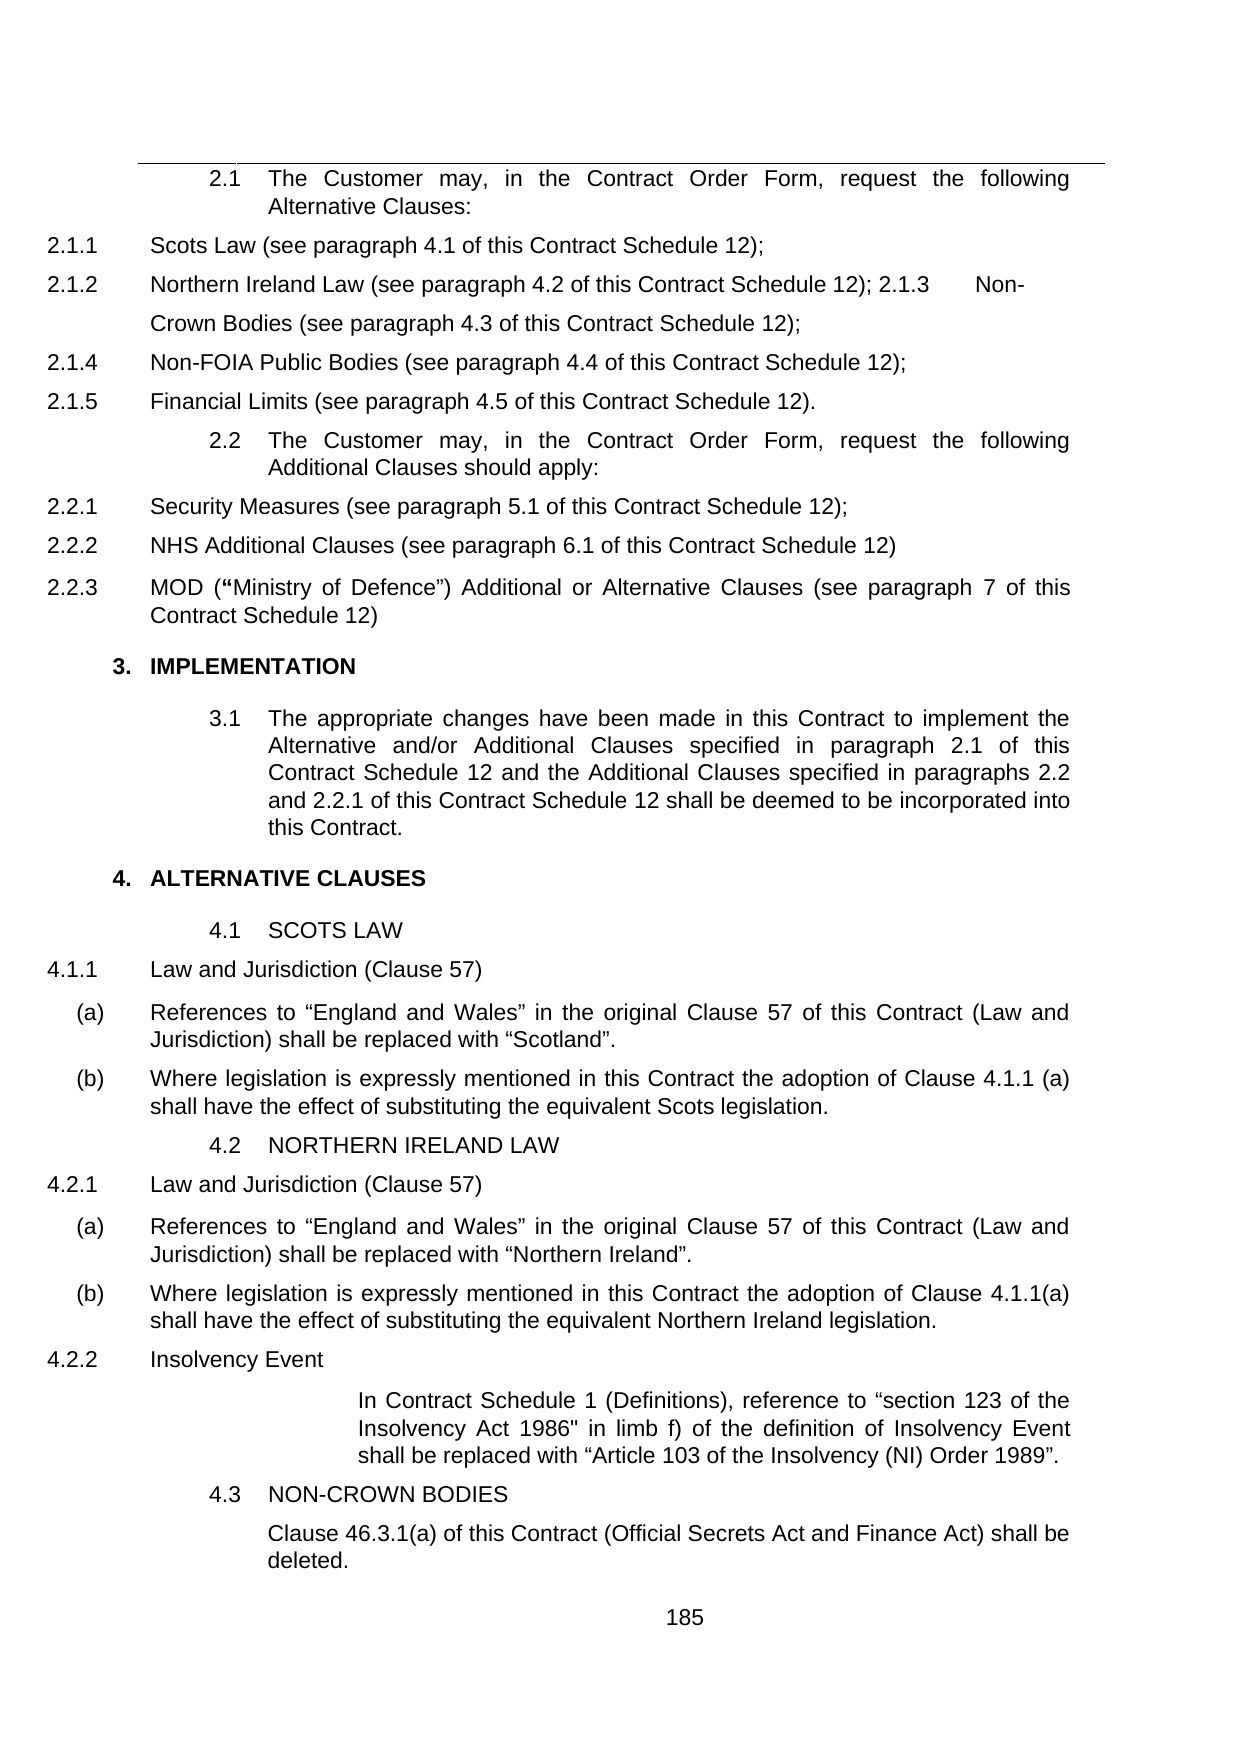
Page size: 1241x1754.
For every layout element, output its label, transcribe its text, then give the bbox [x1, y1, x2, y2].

list Scots Law (see paragraph 4.1 of this Contract Schedule 12); [47, 232, 1071, 258]
list NHS Additional Clauses (see paragraph 6.1 of this Contract Schedule 12) [47, 532, 1071, 558]
list MOD (“Ministry of Defence”) Additional or Alternative Clauses (see paragraph 7 of this Contract Schedule 12) [47, 574, 1071, 628]
list References to “England and Wales” in the original Clause 57 of this Contract (Law and Jurisdiction) shall be replaced with “Scotland”. [76, 999, 1071, 1053]
list SCOTS LAW [209, 917, 1071, 943]
list Law and Jurisdiction (Clause 57) [47, 956, 1071, 982]
list Where legislation is expressly mentioned in this Contract the adoption of Clause 4.1.1(a) shall have the effect of substituting the equivalent Northern Ireland legislation. [76, 1280, 1071, 1333]
list The appropriate changes have been made in this Contract to implement the Alternative and/or Additional Clauses specified in paragraph 2.1 of this Contract Schedule 12 and the Additional Clauses specified in paragraphs 2.2 and 2.2.1 of this Contract Schedule 12 shall be deemed to be incorporated into this Contract. [209, 704, 1071, 840]
list IMPLEMENTATION [112, 653, 1071, 679]
list Financial Limits (see paragraph 4.5 of this Contract Schedule 12). [47, 388, 1071, 414]
list NON-CROWN BODIES [209, 1481, 1071, 1507]
list Law and Jurisdiction (Clause 57) [47, 1171, 1071, 1197]
list Non-FOIA Public Bodies (see paragraph 4.4 of this Contract Schedule 12); [47, 349, 1071, 375]
list The Customer may, in the Contract Order Form, request the following Additional Clauses should apply: [209, 427, 1071, 481]
list Security Measures (see paragraph 5.1 of this Contract Schedule 12); [47, 493, 1071, 519]
list Insolvency Event [47, 1346, 1071, 1372]
list NORTHERN IRELAND LAW [209, 1132, 1071, 1158]
list Where legislation is expressly mentioned in this Contract the adoption of Clause 4.1.1 (a) shall have the effect of substituting the equivalent Scots legislation. [76, 1065, 1071, 1119]
text In Contract Schedule 1 (Definitions), reference to “section 123 of the Insolvency Act 1986" in limb f) of the definition of Insolvency Event shall be replaced with “Article 103 of the Insolvency (NI) Order 1989”. [358, 1387, 1071, 1468]
list References to “England and Wales” in the original Clause 57 of this Contract (Law and Jurisdiction) shall be replaced with “Northern Ireland”. [76, 1213, 1071, 1267]
list The Customer may, in the Contract Order Form, request the following Alternative Clauses: [209, 150, 1071, 219]
text Clause 46.3.1(a) of this Contract (Official Secrets Act and Finance Act) shall be deleted. [267, 1520, 1071, 1574]
list ALTERNATIVE CLAUSES [112, 865, 1071, 892]
list Northern Ireland Law (see paragraph 4.2 of this Contract Schedule 12); 2.1.3 Non-Crown Bodies (see paragraph 4.3 of this Contract Schedule 12); [47, 271, 1071, 336]
